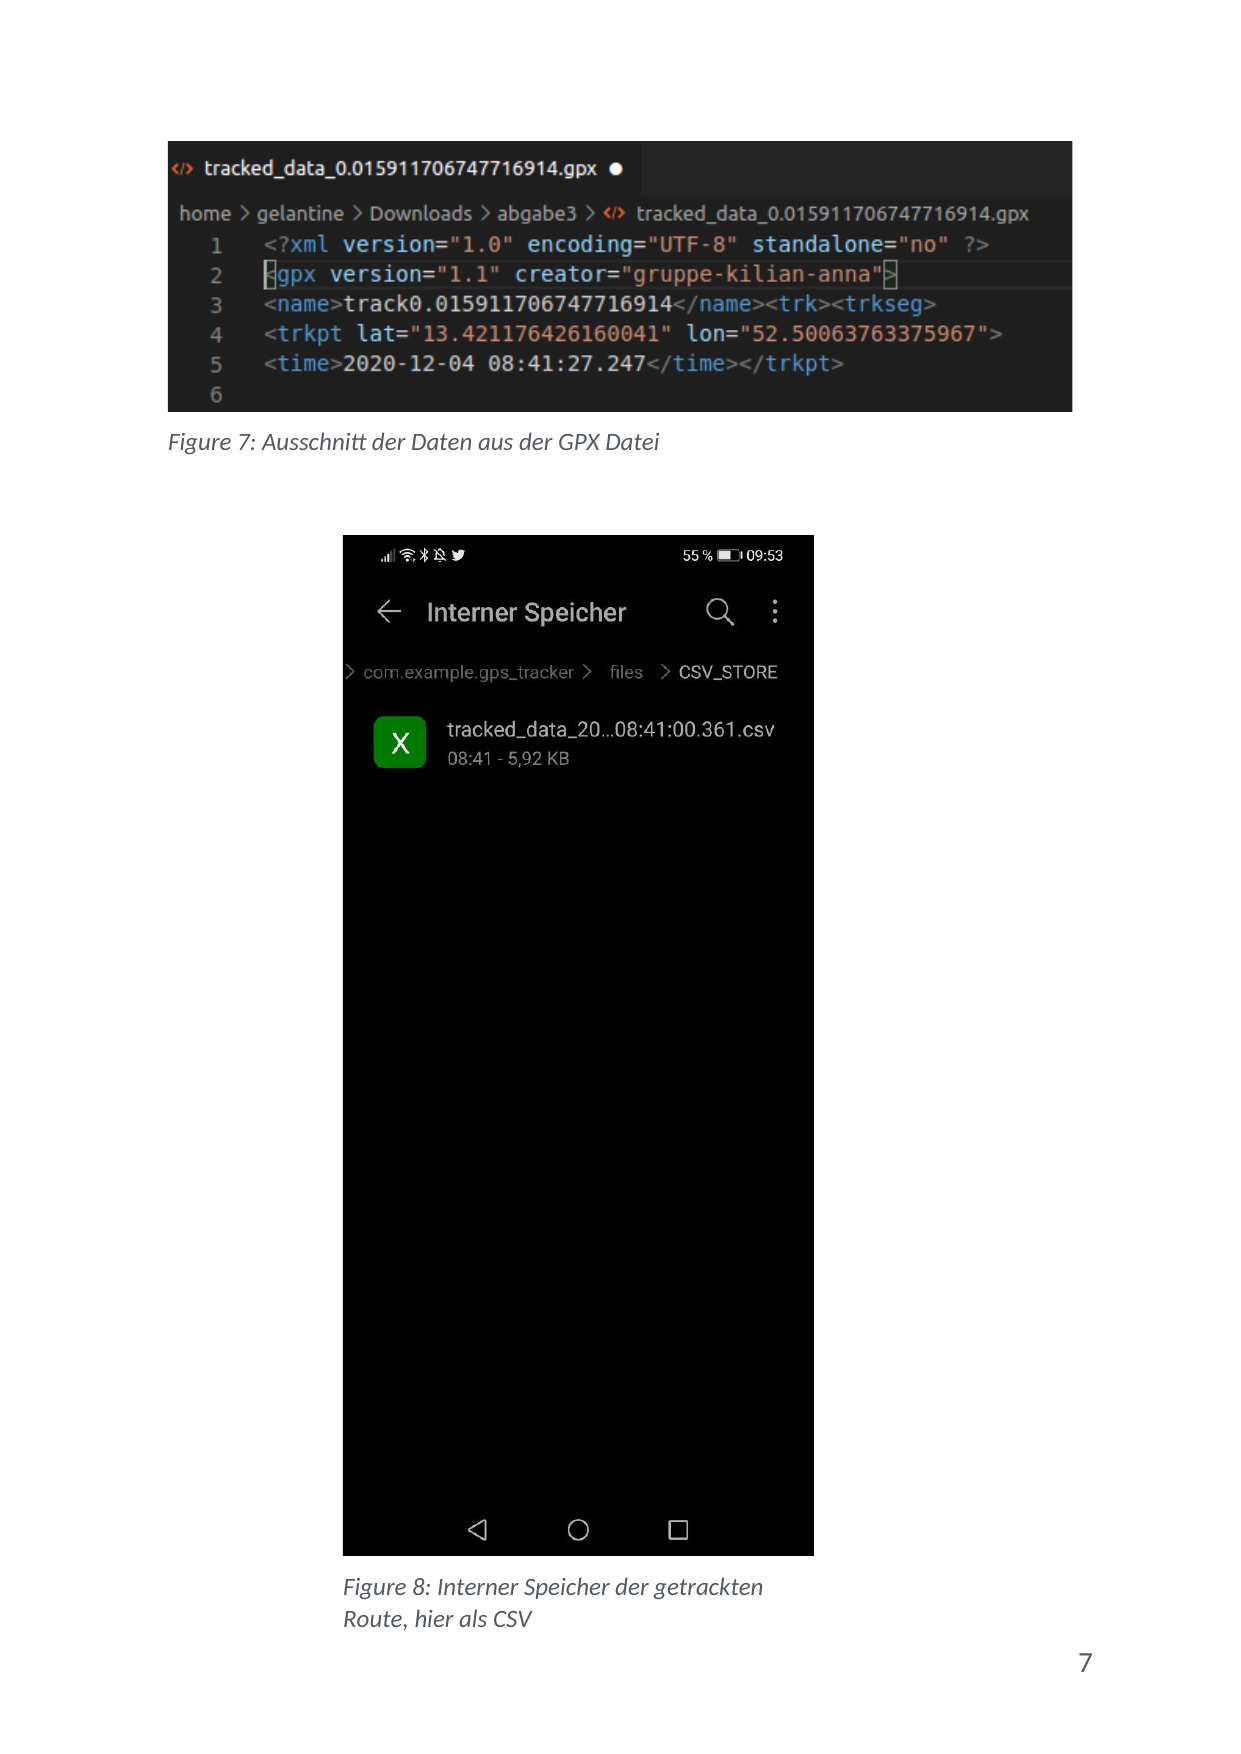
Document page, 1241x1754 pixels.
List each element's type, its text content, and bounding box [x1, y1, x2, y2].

picture [342, 535, 814, 1556]
picture [167, 141, 1073, 412]
text Figure 8: Interner Speicher der getrackten Route, hier als CSV [343, 1556, 814, 1634]
text Figure 7: Ausschnitt der Daten aus der GPX Datei [168, 412, 1072, 457]
